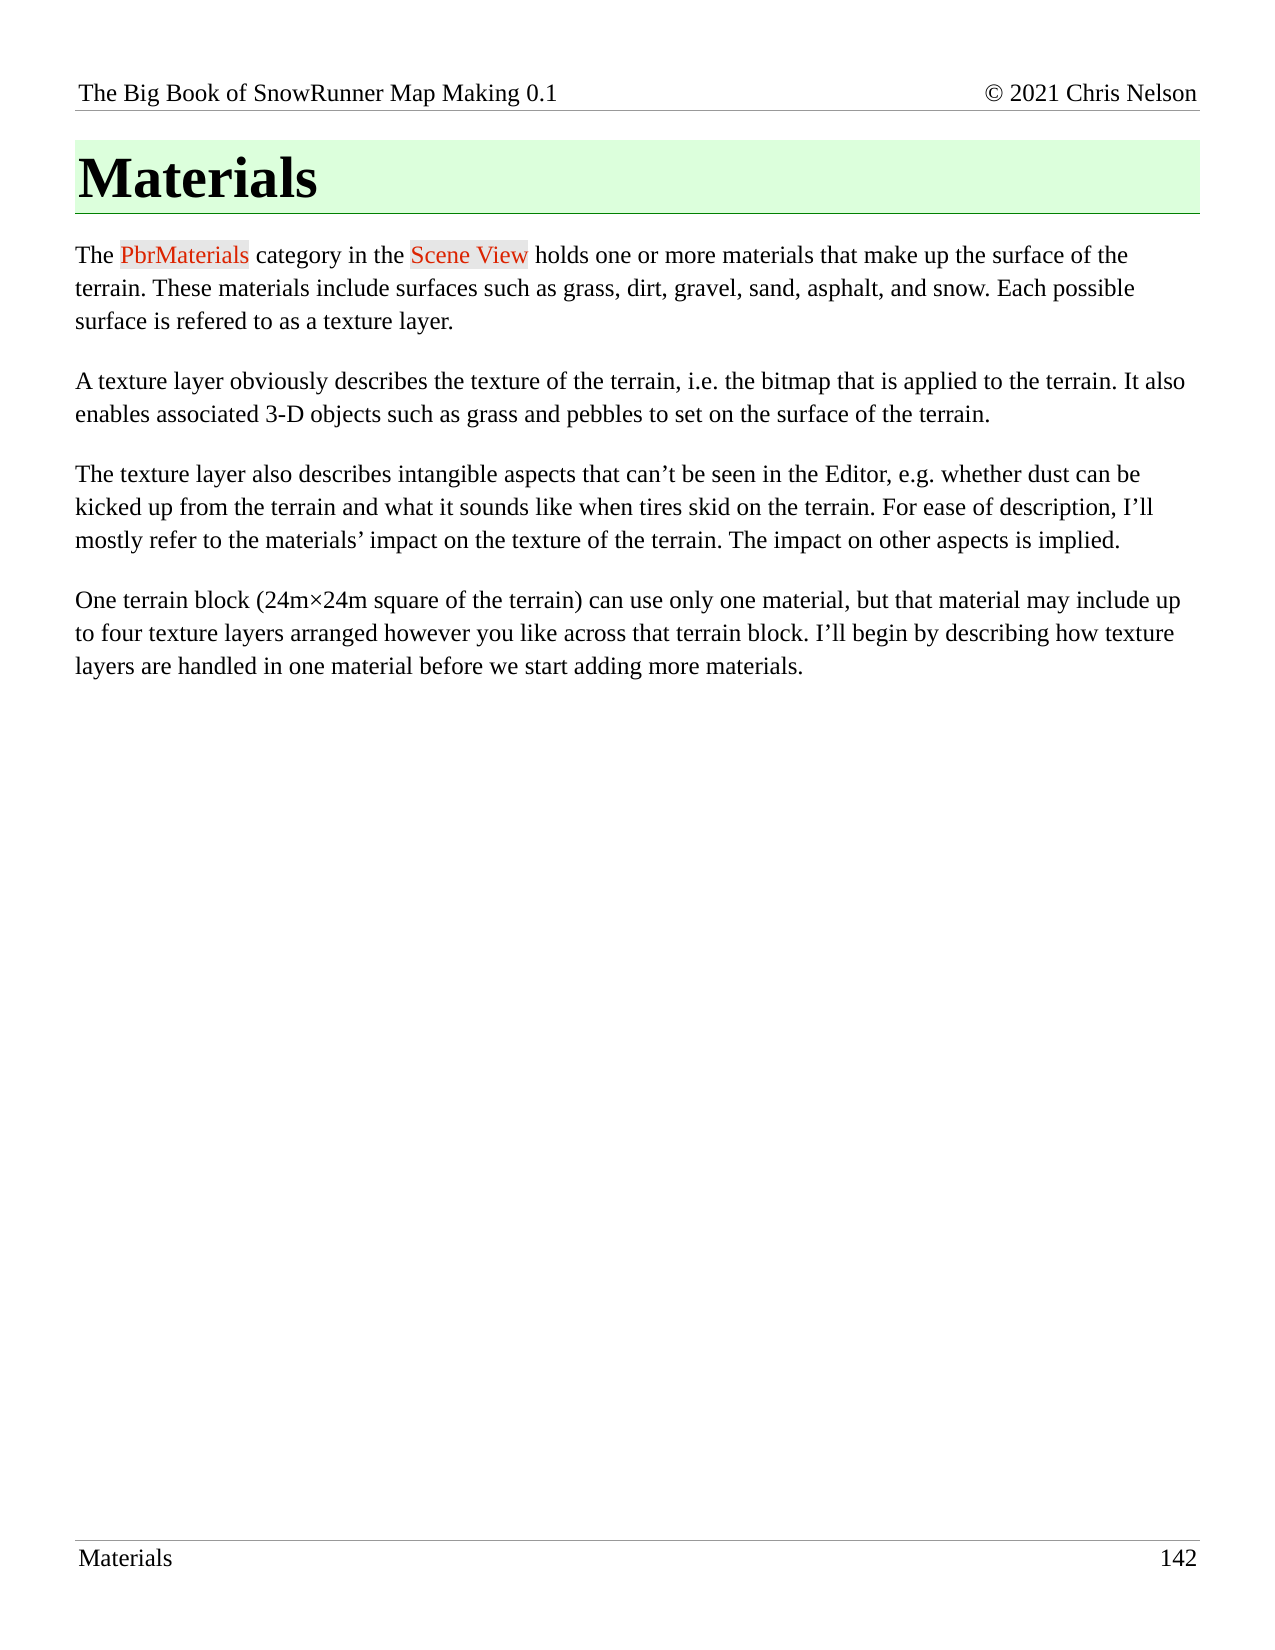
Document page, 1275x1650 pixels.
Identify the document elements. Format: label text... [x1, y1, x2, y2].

text The PbrMaterials category in the Scene View holds one or more materials that make up the surface of the terrain. These materials include surfaces such as grass, dirt, gravel, sand, asphalt, and snow. Each possible surface is refered to as a texture layer. [75, 240, 1200, 335]
subtitle Materials [75, 140, 1200, 213]
text A texture layer obviously describes the texture of the terrain, i.e. the bitmap that is applied to the terrain. It also enables associated 3‑D objects such as grass and pebbles to set on the surface of the terrain. [75, 366, 1200, 428]
text The texture layer also describes intangible aspects that can’t be seen in the Editor, e.g. whether dust can be kicked up from the terrain and what it sounds like when tires skid on the terrain. For ease of description, I’ll mostly refer to the materials’ impact on the texture of the terrain. The impact on other aspects is implied. [75, 459, 1200, 554]
text One terrain block (24m×24m square of the terrain) can use only one material, but that material may include up to four texture layers arranged however you like across that terrain block. I’ll begin by describing how texture layers are handled in one material before we start adding more materials. [75, 585, 1200, 680]
